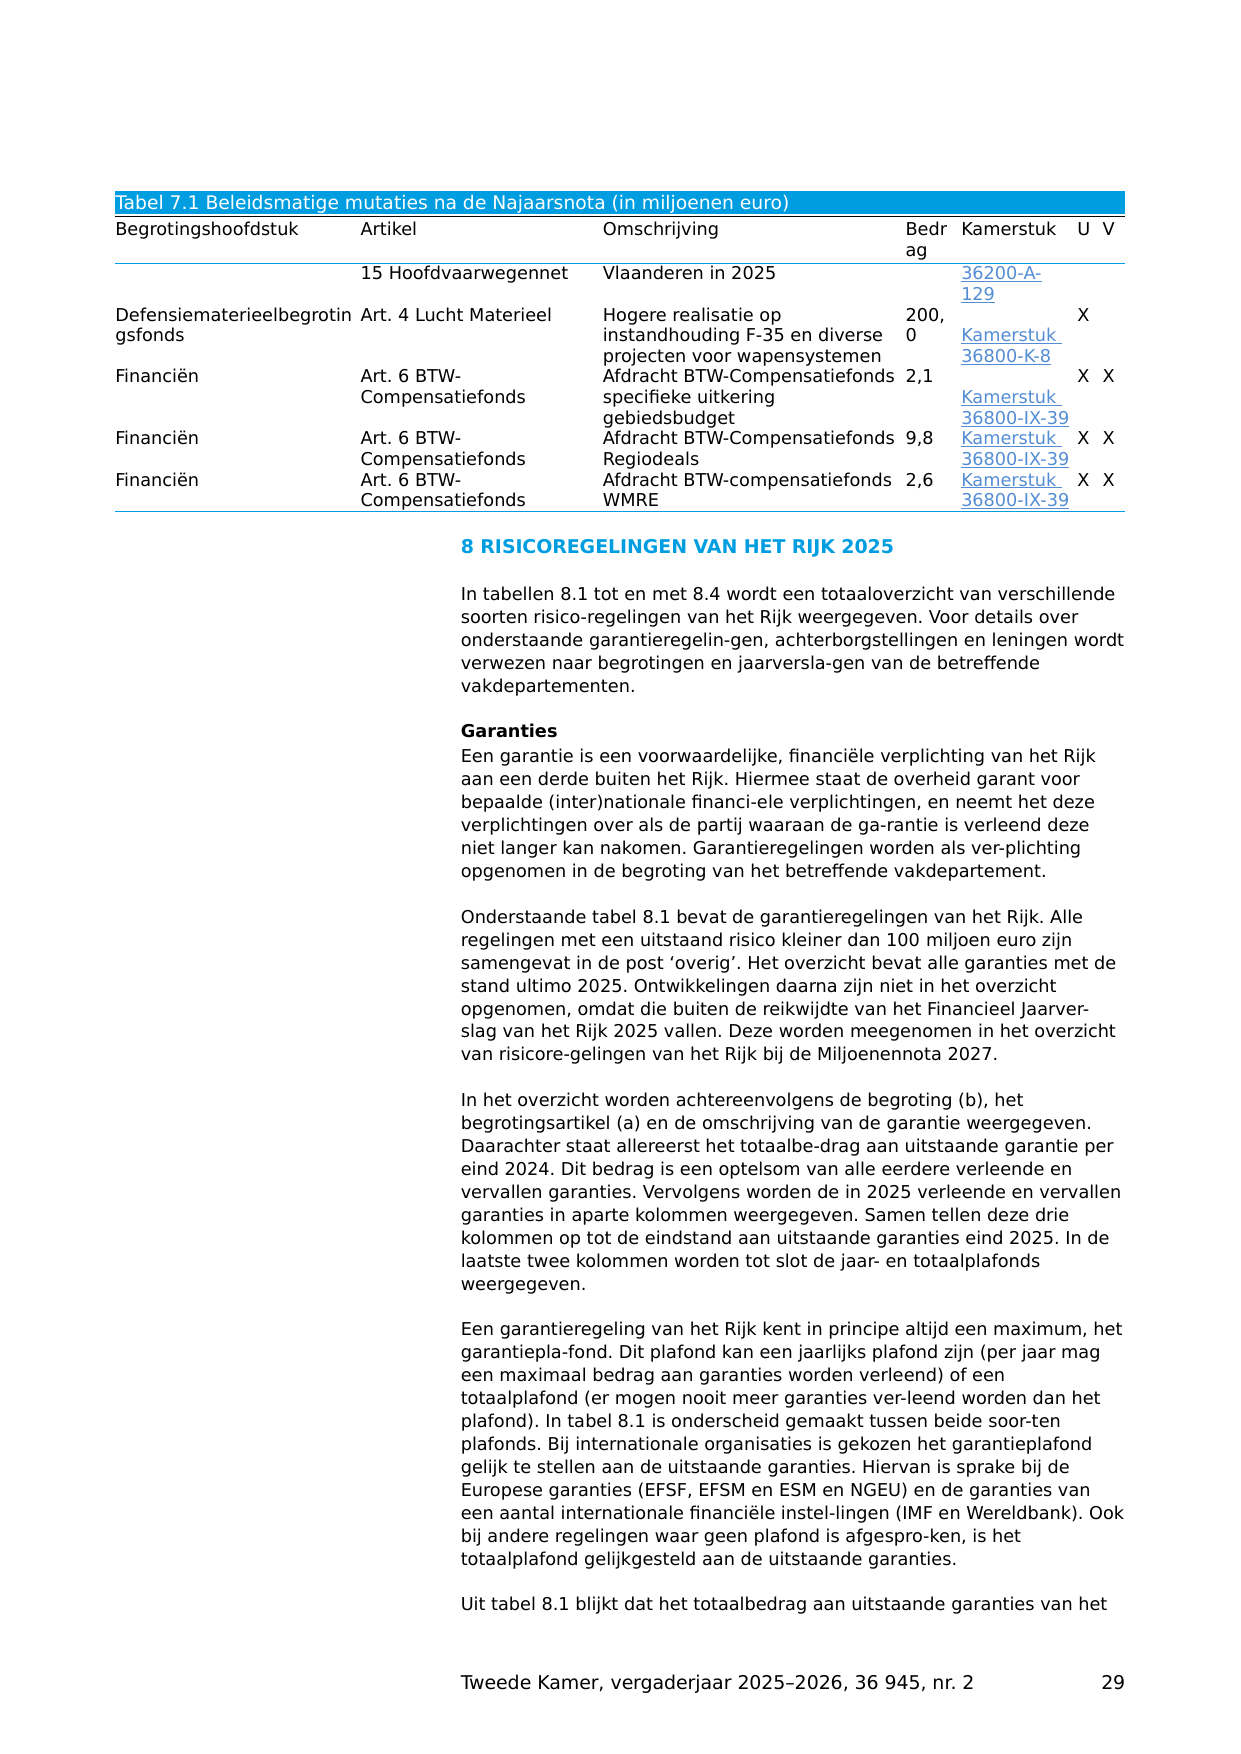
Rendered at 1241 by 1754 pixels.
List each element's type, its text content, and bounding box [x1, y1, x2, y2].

table_cell Begrotingshoofdstuk [115, 217, 357, 263]
table_cell [1074, 264, 1099, 304]
table_cell Kamerstuk [958, 217, 1074, 263]
table_cell Hogere realisatie op instandhouding F-35 en diverse projecten voor wapensystemen [600, 305, 902, 366]
table_cell Kamerstuk 36800-IX-39 [958, 366, 1074, 428]
text In het overzicht worden achtereenvolgens de begroting (b), het begrotingsartikel (a) en de omschrijving van de garantie weergegeven. Daarachter staat allereerst het totaalbe-drag aan uitstaande garantie per eind 2024. Dit bedrag is een optelsom van alle eerdere verleende en vervallen garanties. Vervolgens worden de in 2025 verleende en vervallen garanties in aparte kolommen weergegeven. Samen tellen deze drie kolommen op tot de eindstand aan uitstaande garanties eind 2025. In de laatste twee kolommen worden tot slot de jaar- en totaalplafonds weergegeven. [461, 1088, 1125, 1294]
table_cell Financiën [115, 470, 357, 511]
text Een garantieregeling van het Rijk kent in principe altijd een maximum, het garantiepla-fond. Dit plafond kan een jaarlijks plafond zijn (per jaar mag een maximaal bedrag aan garanties worden verleend) of een totaalplafond (er mogen nooit meer garanties ver-leend worden dan het plafond). In tabel 8.1 is onderscheid gemaakt tussen beide soor-ten plafonds. Bij internationale organisaties is gekozen het garantieplafond gelijk te stellen aan de uitstaande garanties. Hiervan is sprake bij de Europese garanties (EFSF, EFSM en ESM en NGEU) en de garanties van een aantal internationale financiële instel-lingen (IMF en Wereldbank). Ook bij andere regelingen waar geen plafond is afgespro-ken, is het totaalplafond gelijkgesteld aan de uitstaande garanties. [461, 1317, 1125, 1569]
table_cell X [1099, 366, 1125, 428]
table_cell Artikel [358, 217, 600, 263]
table_cell Kamerstuk 36800-IX-39 [958, 470, 1074, 511]
table_cell Art. 6 BTW-Compensatiefonds [358, 428, 600, 469]
table_cell Art. 6 BTW-Compensatiefonds [358, 366, 600, 428]
text Uit tabel 8.1 blijkt dat het totaalbedrag aan uitstaande garanties van het [461, 1592, 1125, 1615]
table_cell V [1099, 217, 1125, 263]
table_cell Omschrijving [600, 217, 902, 263]
table_cell 2,6 [903, 470, 958, 511]
table_cell Defensiematerieelbegrotingsfonds [115, 305, 357, 366]
table_cell [903, 264, 958, 304]
table_cell Financiën [115, 428, 357, 469]
table_cell X [1099, 428, 1125, 469]
table_cell U [1074, 217, 1099, 263]
table_cell Afdracht BTW-Compensatiefonds specifieke uitkering gebiedsbudget [600, 366, 902, 428]
table_cell Kamerstuk 36800-IX-39 [958, 428, 1074, 469]
text Een garantie is een voorwaardelijke, financiële verplichting van het Rijk aan een derde buiten het Rijk. Hiermee staat de overheid garant voor bepaalde (inter)nationale financi-ele verplichtingen, en neemt het deze verplichtingen over als de partij waaraan de ga-rantie is verleend deze niet langer kan nakomen. Garantieregelingen worden als ver-plichting opgenomen in de begroting van het betreffende vakdepartement. [461, 744, 1125, 882]
table_cell 9,8 [903, 428, 958, 469]
table_cell [115, 264, 357, 304]
table_cell 2,1 [903, 366, 958, 428]
table_cell [1099, 305, 1125, 366]
table_cell X [1074, 305, 1099, 366]
text In tabellen 8.1 tot en met 8.4 wordt een totaaloverzicht van verschillende soorten risico-regelingen van het Rijk weergegeven. Voor details over onderstaande garantieregelin-gen, achterborgstellingen en leningen wordt verwezen naar begrotingen en jaarversla-gen van de betreffende vakdepartementen. [461, 582, 1125, 697]
text Onderstaande tabel 8.1 bevat de garantieregelingen van het Rijk. Alle regelingen met een uitstaand risico kleiner dan 100 miljoen euro zijn samengevat in de post ‘overig’. Het overzicht bevat alle garanties met de stand ultimo 2025. Ontwikkelingen daarna zijn niet in het overzicht opgenomen, omdat die buiten de reikwijdte van het Financieel Jaarver-slag van het Rijk 2025 vallen. Deze worden meegenomen in het overzicht van risicore-gelingen van het Rijk bij de Miljoenennota 2027. [461, 905, 1125, 1065]
table_cell Afdracht BTW-Compensatiefonds Regiodeals [600, 428, 902, 469]
table_cell 36200-A-129 [958, 264, 1074, 304]
table_cell Financiën [115, 366, 357, 428]
table_cell X [1099, 470, 1125, 511]
table_cell 15 Hoofdvaarwegennet [358, 264, 600, 304]
table_cell Vlaanderen in 2025 [600, 264, 902, 304]
table_cell Art. 4 Lucht Materieel [358, 305, 600, 366]
table_cell Kamerstuk 36800-K-8 [958, 305, 1074, 366]
table_cell X [1074, 366, 1099, 428]
table_cell Afdracht BTW-compensatiefonds WMRE [600, 470, 902, 511]
table_cell Bedrag [903, 217, 958, 263]
table_cell [1099, 264, 1125, 304]
table_cell Art. 6 BTW-Compensatiefonds [358, 470, 600, 511]
title 8 Risicoregelingen van het Rijk 2025 [461, 536, 1125, 558]
text Garanties [461, 719, 1125, 742]
table_cell 200,0 [903, 305, 958, 366]
table_cell X [1074, 428, 1099, 469]
table_cell X [1074, 470, 1099, 511]
